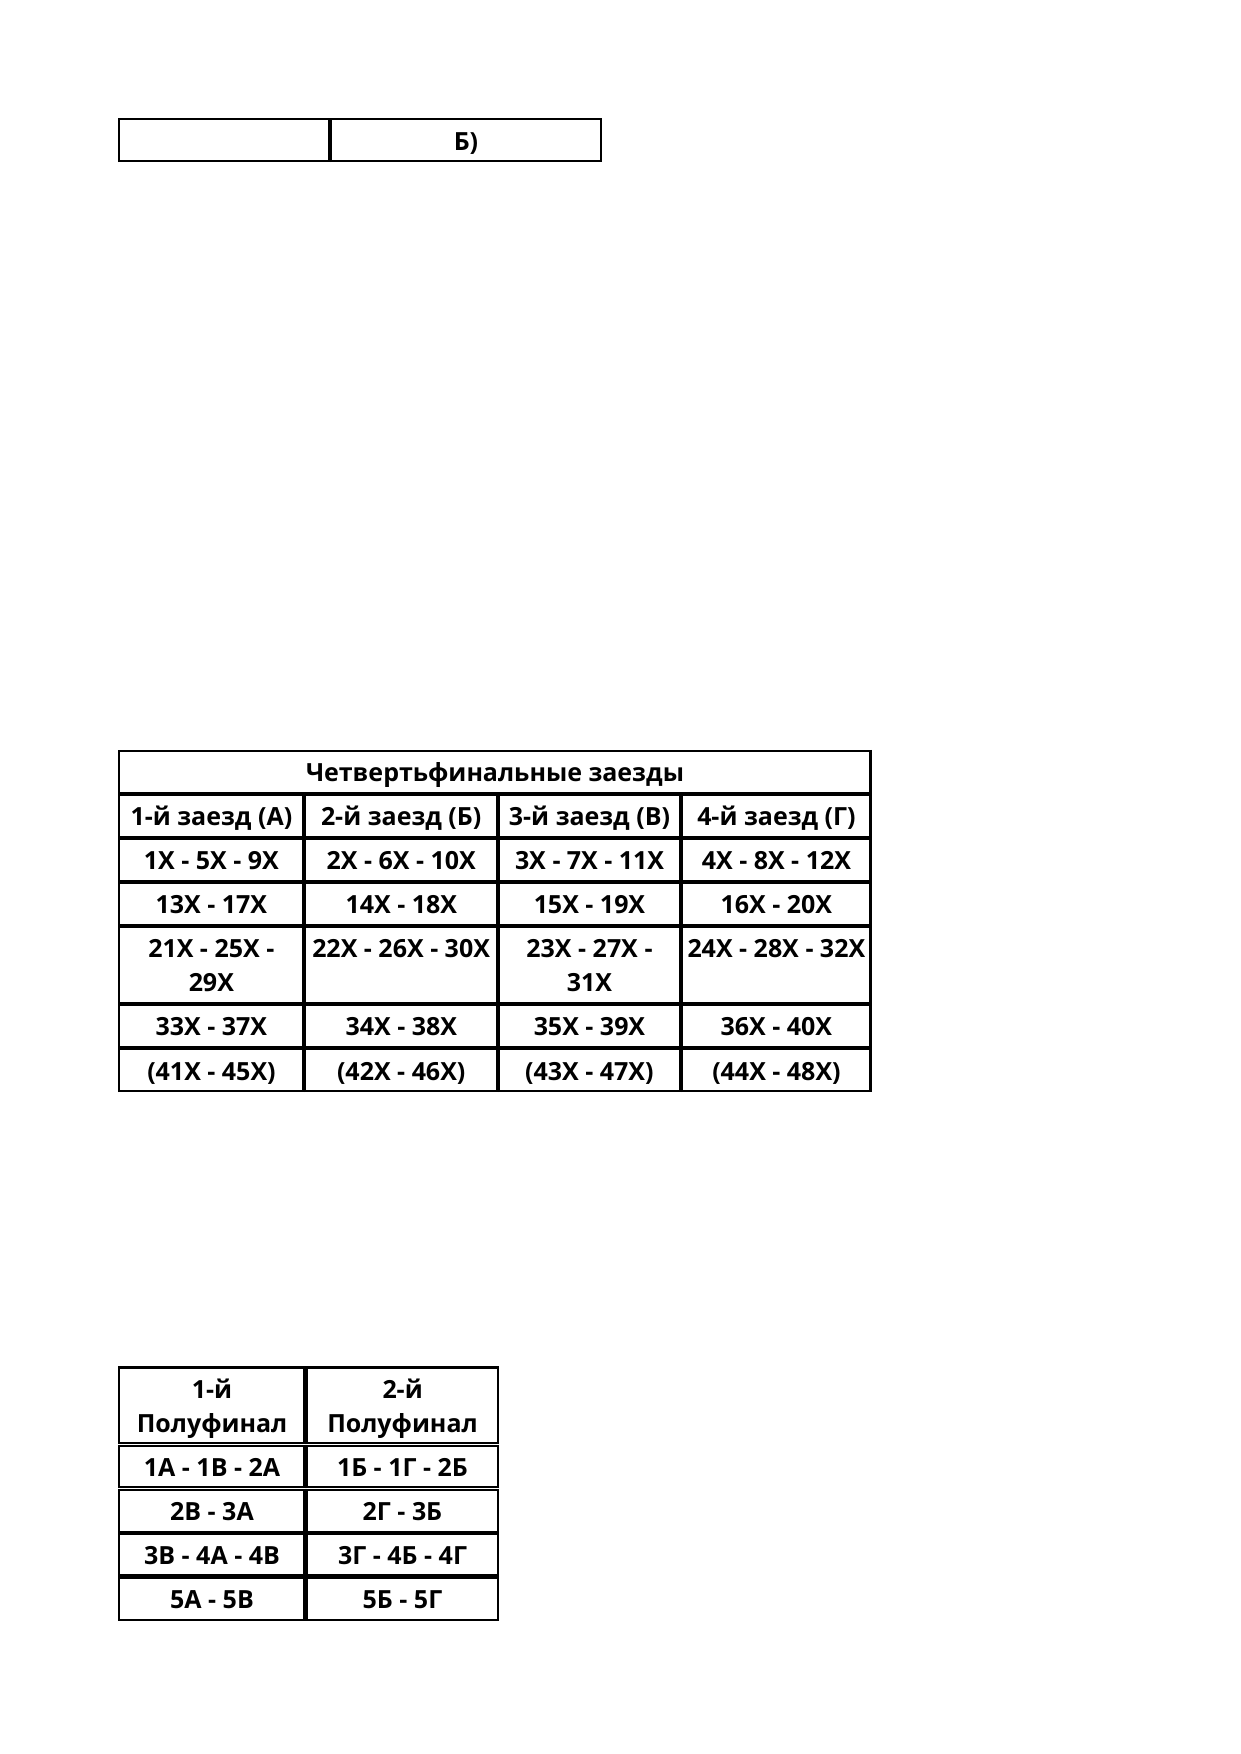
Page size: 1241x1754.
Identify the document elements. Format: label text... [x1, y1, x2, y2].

text Таблица N 12 [118, 1288, 1122, 1322]
table_cell 3Х - 7Х - 11Х [500, 840, 679, 880]
table_cell 3-й заезд (В) [500, 796, 679, 836]
table_cell 14Х - 18Х [306, 884, 496, 924]
table_cell Б) [332, 120, 600, 160]
table_cell 5Б - 5Г [308, 1579, 497, 1619]
table_cell 4-й заезд (Г) [683, 796, 869, 836]
text Таблица N 11 [118, 671, 1122, 705]
text Первые пять спортсменов из каждого заезда выходят в два полуфинальных заезда и распределяются на старте по Таблице N 12. [118, 1210, 1122, 1283]
table_cell (44Х - 48Х) [683, 1050, 869, 1090]
table_cell 21Х - 25Х - 29Х [120, 928, 302, 1002]
text Обозначения (пример): [118, 162, 1122, 196]
table_cell 2В - 3А [120, 1491, 303, 1531]
table_cell 13Х - 17Х [120, 884, 302, 924]
table_cell 34Х - 38Х [306, 1006, 496, 1046]
text Спортсмены, занявшие первое и второе места в финале "Б" выходят в финал "А". Если на старте финала "Б" оказалось только два спортсмена, то заезд не проводится, а оба спортсмена сразу выходят в финал "А", при этом позицию в 4 ряду стартовой решетки первым выбирает спортсмен, имеющий лучшую позицию в стартовой ведомости финала "Б", а второй спортсмен занимает оставшееся место. [118, 280, 1122, 509]
text Расстановка спортсменов в четырех четвертьфинальных заездах [118, 711, 1122, 744]
table_cell 1А - 1В - 2А [120, 1447, 303, 1486]
table_cell (43Х - 47Х) [500, 1050, 679, 1090]
text Обозначения (пример): [118, 1092, 1122, 1126]
table_header 2-й Полуфинал [308, 1369, 497, 1442]
text 2) Проведение заездов при участии от 20 (24) до 40 (48) автомобилей. Расстановка автомобилей в стартовой зоне четвертьфинальных заездов производится по Таблице N 11 в соответствии с результатами хронометрируемой тренировки. [118, 515, 1122, 666]
table_cell (42Х - 46Х) [306, 1050, 496, 1090]
table_cell 35Х - 39Х [500, 1006, 679, 1046]
table_cell 15Х - 19Х [500, 884, 679, 924]
text 23Х - спортсмен, занявший двадцать третье место в хронометрируемой тренировке. [118, 1131, 1122, 1204]
table_cell 2-й заезд (Б) [306, 796, 496, 836]
table_header 1-й Полуфинал [120, 1369, 303, 1442]
table_header Четвертьфинальные заезды [120, 752, 869, 792]
table_cell 3Г - 4Б - 4Г [308, 1535, 497, 1574]
text Расстановка спортсменов в двух полуфинальных заездах [118, 1327, 1122, 1361]
table_cell [120, 120, 328, 160]
table_cell 33Х - 37Х [120, 1006, 302, 1046]
table_cell 1-й заезд (А) [120, 796, 302, 836]
table_cell 1Х - 5Х - 9Х [120, 840, 302, 880]
text 8(1) - спортсмен, занявший восьмое место в первом полуфинале [118, 201, 1122, 235]
table_cell 4Х - 8Х - 12Х [683, 840, 869, 880]
table_cell 23Х - 27Х - 31Х [500, 928, 679, 1002]
table_cell 1Б - 1Г - 2Б [308, 1447, 497, 1486]
table_cell 36Х - 40Х [683, 1006, 869, 1046]
table_cell 16Х - 20Х [683, 884, 869, 924]
table_cell 2Х - 6Х - 10Х [306, 840, 496, 880]
table_cell 3В - 4А - 4В [120, 1535, 303, 1574]
table_cell (41Х - 45Х) [120, 1050, 302, 1090]
table_cell 2Г - 3Б [308, 1491, 497, 1531]
table_cell 5А - 5В [120, 1579, 303, 1619]
table_cell 22Х - 26Х - 30Х [306, 928, 496, 1002]
table_cell 24Х - 28Х - 32Х [683, 928, 869, 1002]
text 2 (фин. Б) - спортсмен, занявший второе место в финале "Б" [118, 241, 1122, 274]
